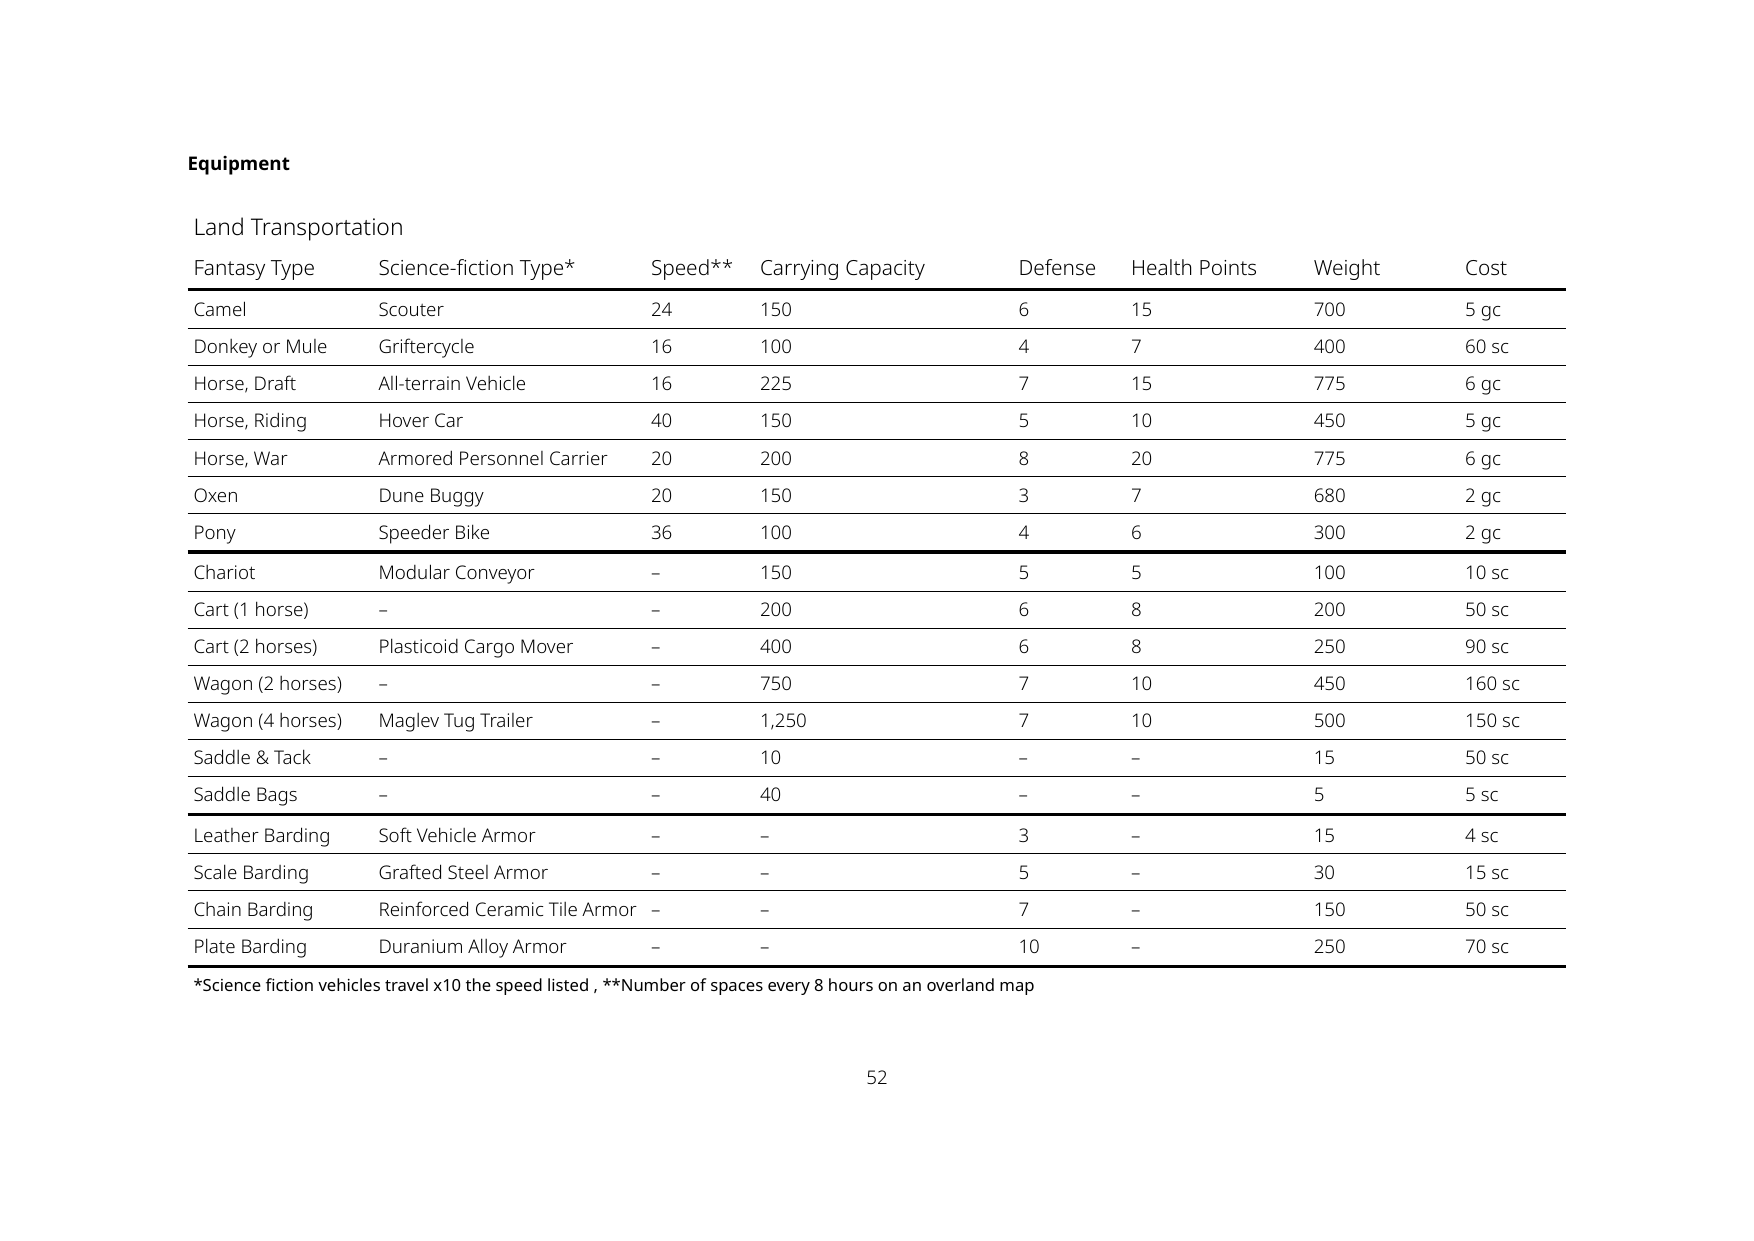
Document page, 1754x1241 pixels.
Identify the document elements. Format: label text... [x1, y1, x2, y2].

table_cell – [645, 666, 754, 702]
table_cell 6 [1013, 291, 1125, 328]
table_cell 8 [1125, 629, 1308, 665]
table_cell Wagon (2 horses) [188, 666, 373, 702]
table_cell 150 [1308, 891, 1459, 927]
table_cell Grafted Steel Armor [373, 854, 645, 890]
table_cell 40 [754, 777, 1012, 813]
table_cell 100 [754, 514, 1012, 550]
table_cell 150 [754, 403, 1012, 439]
table_cell Horse, Riding [188, 403, 373, 439]
table_cell – [373, 740, 645, 776]
table_cell 10 sc [1459, 554, 1566, 591]
table_cell 750 [754, 666, 1012, 702]
table_cell 775 [1308, 440, 1459, 476]
table_cell Donkey or Mule [188, 329, 373, 365]
table_cell – [645, 777, 754, 813]
table_cell 400 [1308, 329, 1459, 365]
table_cell 10 [1013, 929, 1125, 964]
table_cell – [1125, 816, 1308, 853]
table_cell Health Points [1125, 248, 1308, 288]
table_cell – [645, 929, 754, 964]
table_cell 450 [1308, 403, 1459, 439]
table_cell 5 [1125, 554, 1308, 591]
table_cell 15 sc [1459, 854, 1566, 890]
table_cell 30 [1308, 854, 1459, 890]
table_cell 680 [1308, 477, 1459, 513]
table_cell Science-fiction Type* [373, 248, 645, 288]
table_cell 3 [1013, 477, 1125, 513]
table_cell – [645, 816, 754, 853]
table_cell 8 [1013, 440, 1125, 476]
table_cell 150 [754, 554, 1012, 591]
table_cell – [373, 592, 645, 628]
table_cell – [645, 740, 754, 776]
table_cell 7 [1125, 329, 1308, 365]
table_cell 20 [645, 477, 754, 513]
table_cell 60 sc [1459, 329, 1566, 365]
table_cell Duranium Alloy Armor [373, 929, 645, 964]
table_cell Speeder Bike [373, 514, 645, 550]
table_cell 300 [1308, 514, 1459, 550]
table_cell – [645, 629, 754, 665]
table_cell 1,250 [754, 703, 1012, 739]
table_cell – [373, 777, 645, 813]
table_cell 16 [645, 329, 754, 365]
table_cell Modular Conveyor [373, 554, 645, 591]
table_cell 2 gc [1459, 514, 1566, 550]
table_cell 4 sc [1459, 816, 1566, 853]
table_cell Cart (1 horse) [188, 592, 373, 628]
table_cell 160 sc [1459, 666, 1566, 702]
table_cell Camel [188, 291, 373, 328]
table_cell 150 [754, 291, 1012, 328]
table_cell 150 sc [1459, 703, 1566, 739]
table_cell 200 [754, 592, 1012, 628]
table_cell Scouter [373, 291, 645, 328]
table_cell – [645, 854, 754, 890]
table_cell – [1125, 777, 1308, 813]
table_cell 16 [645, 366, 754, 402]
table_cell 8 [1125, 592, 1308, 628]
table_cell 10 [754, 740, 1012, 776]
table_cell – [1013, 777, 1125, 813]
table_cell Saddle Bags [188, 777, 373, 813]
table_cell 6 [1013, 592, 1125, 628]
table_cell *Science fiction vehicles travel x10 the speed listed , **Number of spaces every 8 hours on an overland map [188, 968, 1355, 1005]
table_cell Wagon (4 horses) [188, 703, 373, 739]
table_cell Dune Buggy [373, 477, 645, 513]
table_cell 90 sc [1459, 629, 1566, 665]
table_cell – [645, 891, 754, 927]
table_cell 20 [1125, 440, 1308, 476]
table_cell 2 gc [1459, 477, 1566, 513]
table_cell Fantasy Type [188, 248, 373, 288]
table_cell Pony [188, 514, 373, 550]
table_cell 500 [1308, 703, 1459, 739]
table_cell – [754, 929, 1012, 964]
table_cell 7 [1013, 366, 1125, 402]
table_cell 250 [1308, 629, 1459, 665]
table_cell Chariot [188, 554, 373, 591]
table_cell 6 [1013, 629, 1125, 665]
table_cell 50 sc [1459, 740, 1566, 776]
table_cell Griftercycle [373, 329, 645, 365]
table_cell 7 [1013, 891, 1125, 927]
table_cell – [1125, 854, 1308, 890]
table_cell 10 [1125, 403, 1308, 439]
table_cell 24 [645, 291, 754, 328]
table_cell Scale Barding [188, 854, 373, 890]
table_cell – [1013, 740, 1125, 776]
table_cell 40 [645, 403, 754, 439]
table_cell 200 [754, 440, 1012, 476]
table_cell 100 [754, 329, 1012, 365]
table_cell 5 [1013, 554, 1125, 591]
table_header Land Transportation [188, 205, 1566, 248]
table_cell 5 [1013, 854, 1125, 890]
table_cell 4 [1013, 514, 1125, 550]
table_cell 70 sc [1459, 929, 1566, 964]
table_cell 7 [1013, 666, 1125, 702]
table_cell Speed** [645, 248, 754, 288]
table_cell – [1125, 929, 1308, 964]
table_cell Horse, War [188, 440, 373, 476]
table_cell Chain Barding [188, 891, 373, 927]
table_cell Reinforced Ceramic Tile Armor [373, 891, 645, 927]
table_cell 450 [1308, 666, 1459, 702]
table_cell 20 [645, 440, 754, 476]
table_cell 4 [1013, 329, 1125, 365]
table_cell Soft Vehicle Armor [373, 816, 645, 853]
table_cell – [1125, 891, 1308, 927]
table_cell – [645, 554, 754, 591]
table_cell Oxen [188, 477, 373, 513]
table_cell 6 gc [1459, 366, 1566, 402]
table_cell [1355, 968, 1566, 1005]
table_cell Cart (2 horses) [188, 629, 373, 665]
table_cell Saddle & Tack [188, 740, 373, 776]
table_cell 150 [754, 477, 1012, 513]
table_cell 5 [1308, 777, 1459, 813]
table_cell All-terrain Vehicle [373, 366, 645, 402]
table_cell 6 gc [1459, 440, 1566, 476]
table_cell 225 [754, 366, 1012, 402]
table_cell 10 [1125, 703, 1308, 739]
table_cell 36 [645, 514, 754, 550]
table_cell 5 gc [1459, 291, 1566, 328]
table_cell 400 [754, 629, 1012, 665]
table_cell Maglev Tug Trailer [373, 703, 645, 739]
table_cell Weight [1308, 248, 1459, 288]
table_cell 7 [1013, 703, 1125, 739]
table_cell Carrying Capacity [754, 248, 1012, 288]
table_cell 100 [1308, 554, 1459, 591]
table_cell 50 sc [1459, 891, 1566, 927]
table_cell 15 [1308, 816, 1459, 853]
table_cell – [1125, 740, 1308, 776]
table_cell – [373, 666, 645, 702]
table_cell 6 [1125, 514, 1308, 550]
table_cell 15 [1308, 740, 1459, 776]
table_cell 5 gc [1459, 403, 1566, 439]
table_cell Defense [1013, 248, 1125, 288]
table_cell 10 [1125, 666, 1308, 702]
table_cell 5 sc [1459, 777, 1566, 813]
table_cell – [754, 854, 1012, 890]
table_cell 250 [1308, 929, 1459, 964]
table_cell – [754, 891, 1012, 927]
table_cell Plate Barding [188, 929, 373, 964]
table_cell – [645, 592, 754, 628]
table_cell Horse, Draft [188, 366, 373, 402]
table_cell 50 sc [1459, 592, 1566, 628]
table_cell Armored Personnel Carrier [373, 440, 645, 476]
table_cell 7 [1125, 477, 1308, 513]
table_cell 775 [1308, 366, 1459, 402]
table_cell 15 [1125, 291, 1308, 328]
table_cell – [645, 703, 754, 739]
table_cell 5 [1013, 403, 1125, 439]
table_cell Hover Car [373, 403, 645, 439]
table_cell 3 [1013, 816, 1125, 853]
table_cell 15 [1125, 366, 1308, 402]
table_cell Cost [1459, 248, 1566, 288]
table_cell 200 [1308, 592, 1459, 628]
table_cell Plasticoid Cargo Mover [373, 629, 645, 665]
table_cell Leather Barding [188, 816, 373, 853]
table_cell – [754, 816, 1012, 853]
table_cell 700 [1308, 291, 1459, 328]
